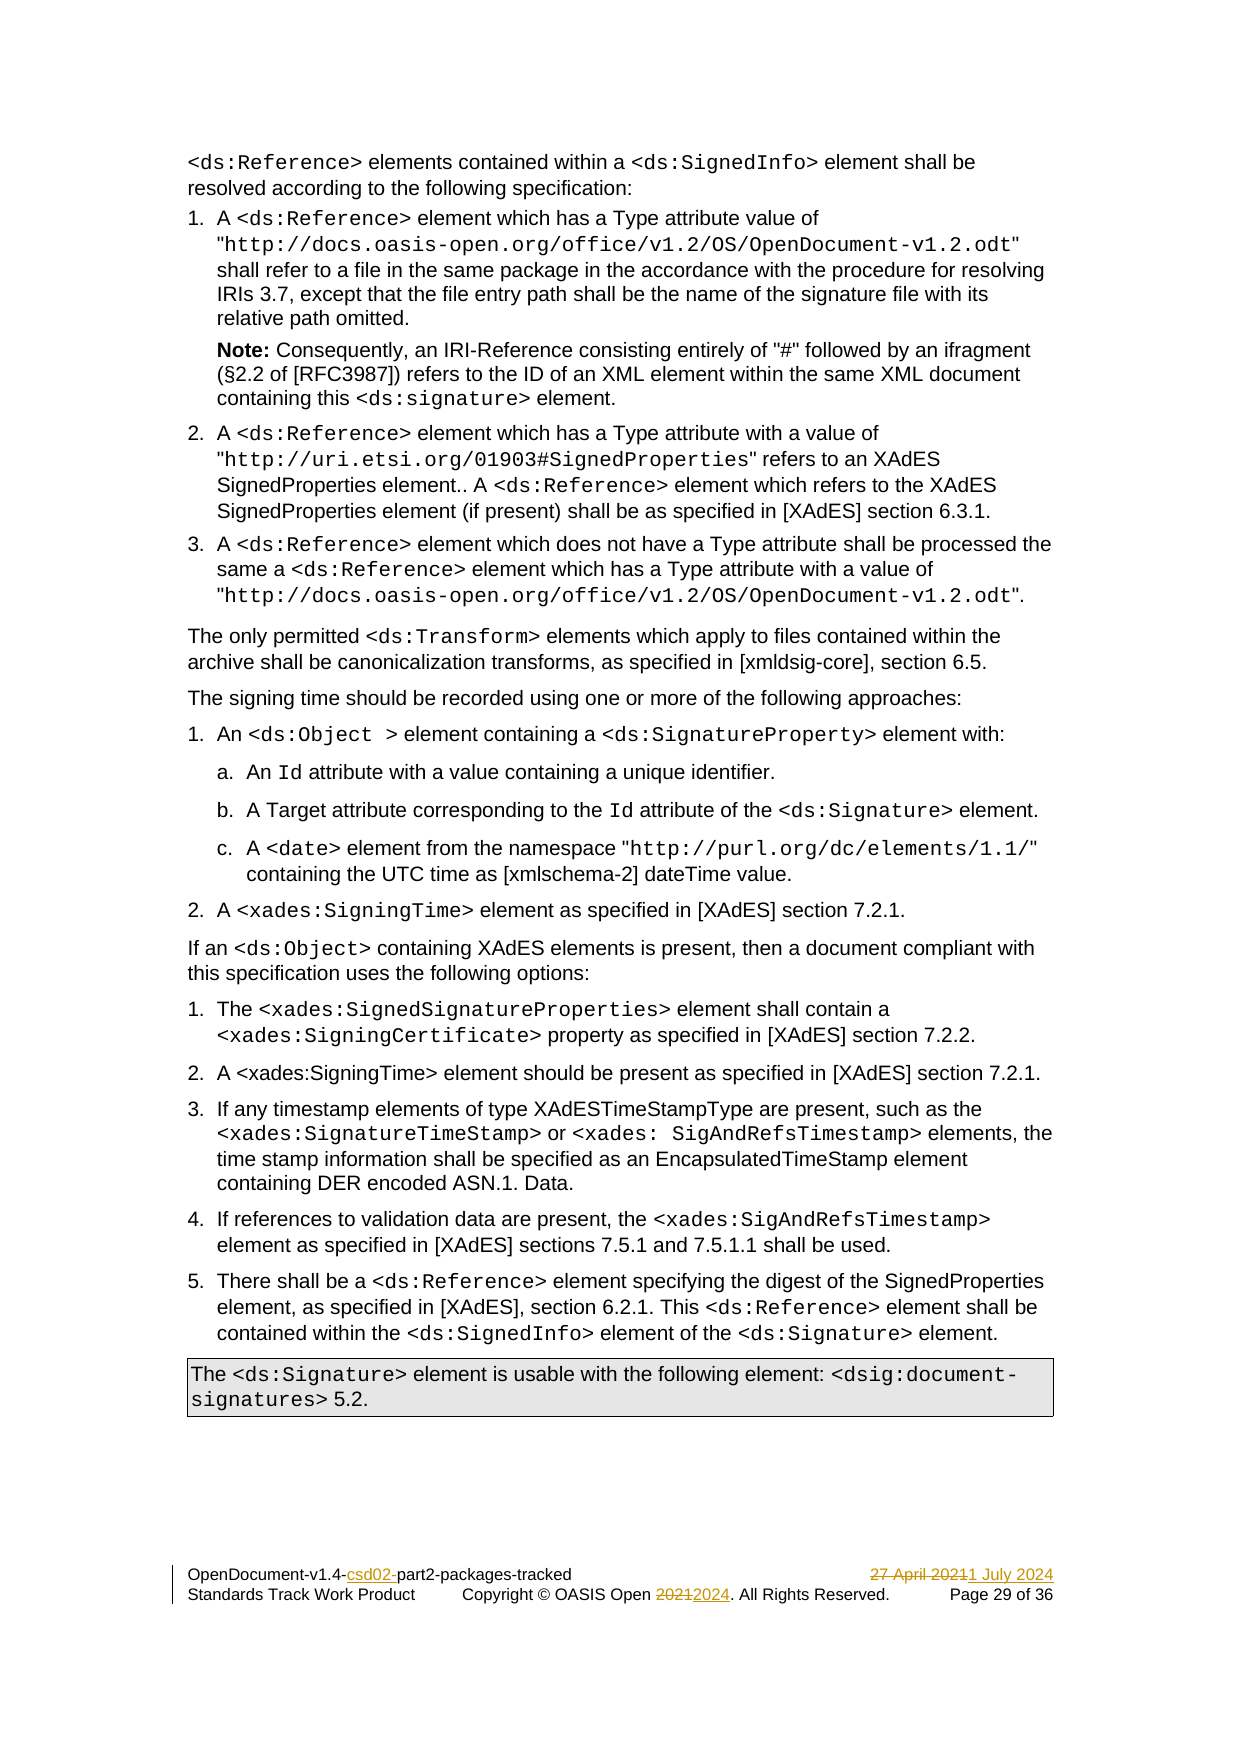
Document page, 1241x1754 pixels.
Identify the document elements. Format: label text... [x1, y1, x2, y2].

list A <xades:SigningTime> element as specified in [XAdES] section 7.2.1. [187, 897, 1053, 923]
list A <date> element from the namespace "http://purl.org/dc/elements/1.1/" containing the UTC time as [xmlschema-2] dateTime value. [217, 836, 1053, 885]
text The only permitted <ds:Transform> elements which apply to files contained within the archive shall be canonicalization transforms, as specified in [xmldsig-core], section 6.5. [187, 624, 1053, 674]
text <ds:Reference> elements contained within a <ds:SignedInfo> element shall be resolved according to the following specification: [187, 150, 1053, 200]
text If an <ds:Object> containing XAdES elements is present, then a document compliant with this specification uses the following options: [187, 935, 1053, 985]
list Note: Consequently, an IRI-Reference consisting entirely of "#" followed by an ifragment (§2.2 of [RFC3987]) refers to the ID of an XML element within the same XML document containing this <ds:signature> element. [187, 338, 1053, 412]
list If references to validation data are present, the <xades:SigAndRefsTimestamp> element as specified in [XAdES] sections 7.5.1 and 7.5.1.1 shall be used. [187, 1207, 1053, 1257]
list If any timestamp elements of type XAdESTimeStampType are present, such as the <xades:SignatureTimeStamp> or <xades: SigAndRefsTimestamp> elements, the time stamp information shall be specified as an EncapsulatedTimeStamp element containing DER encoded ASN.1. Data. [187, 1097, 1053, 1195]
list There shall be a <ds:Reference> element specifying the digest of the SignedProperties element, as specified in [XAdES], section 6.2.1. This <ds:Reference> element shall be contained within the <ds:SignedInfo> element of the <ds:Signature> element. [187, 1269, 1053, 1346]
list An Id attribute with a value containing a unique identifier. [217, 760, 1053, 786]
list An <ds:Object > element containing a <ds:SignatureProperty> element with: [187, 722, 1053, 748]
list The <ds:Signature> element is usable with the following element: <dsig:document-signatures> 5.2. [188, 1359, 1053, 1416]
list A Target attribute corresponding to the Id attribute of the <ds:Signature> element. [217, 798, 1053, 823]
text The signing time should be recorded using one or more of the following approaches: [187, 686, 1053, 710]
list A <ds:Reference> element which does not have a Type attribute shall be processed the same a <ds:Reference> element which has a Type attribute with a value of "http://docs.oasis-open.org/office/v1.2/OS/OpenDocument-v1.2.odt". [187, 531, 1053, 609]
list A <xades:SigningTime> element should be present as specified in [XAdES] section 7.2.1. [187, 1061, 1053, 1085]
list A <ds:Reference> element which has a Type attribute value of "http://docs.oasis-open.org/office/v1.2/OS/OpenDocument-v1.2.odt" shall refer to a file in the same package in the accordance with the procedure for resolving IRIs 3.7, except that the file entry path shall be the name of the signature file with its relative path omitted. [187, 206, 1053, 329]
list A <ds:Reference> element which has a Type attribute with a value of "http://uri.etsi.org/01903#SignedProperties" refers to an XAdES SignedProperties element.. A <ds:Reference> element which refers to the XAdES SignedProperties element (if present) shall be as specified in [XAdES] section 6.3.1. [187, 421, 1053, 522]
list The <xades:SignedSignatureProperties> element shall contain a <xades:SigningCertificate> property as specified in [XAdES] section 7.2.2. [187, 997, 1053, 1049]
